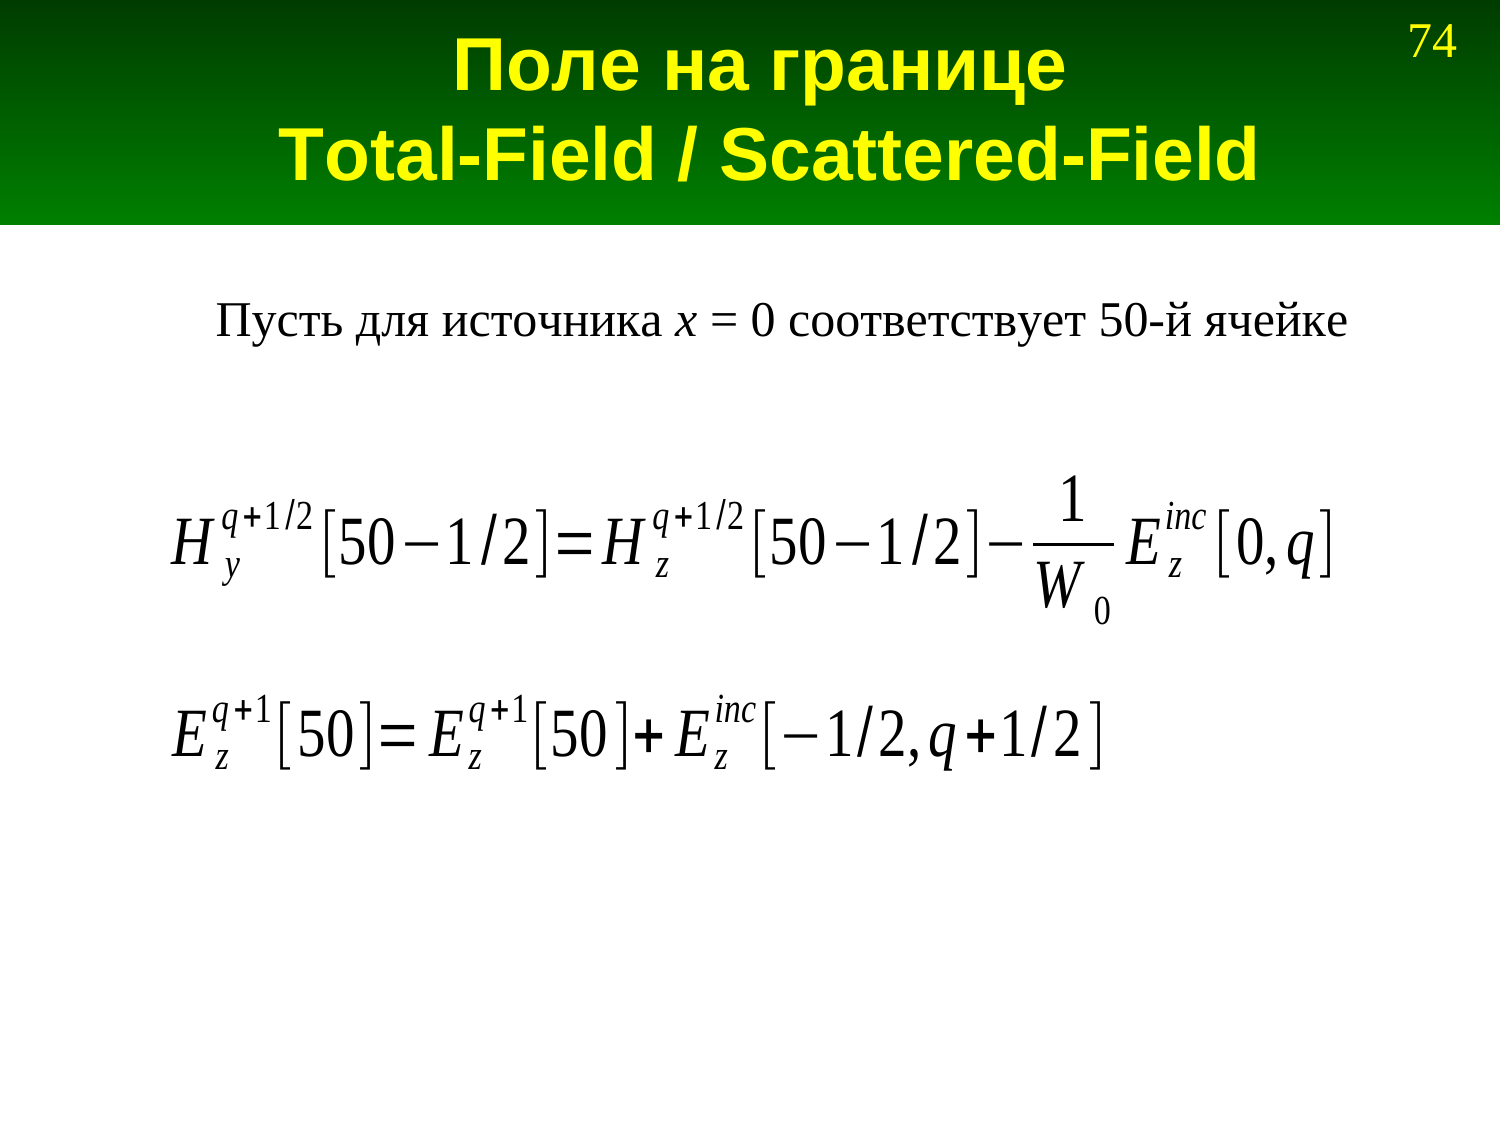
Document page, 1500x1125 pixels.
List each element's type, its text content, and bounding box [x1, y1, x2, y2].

chart [153, 460, 1349, 635]
chart [154, 683, 1117, 780]
text_box Пусть для источника x = 0 соответствует 50-й ячейке [200, 279, 1368, 355]
title Поле на границе Total-Field / Scattered-Field [100, 7, 1441, 204]
